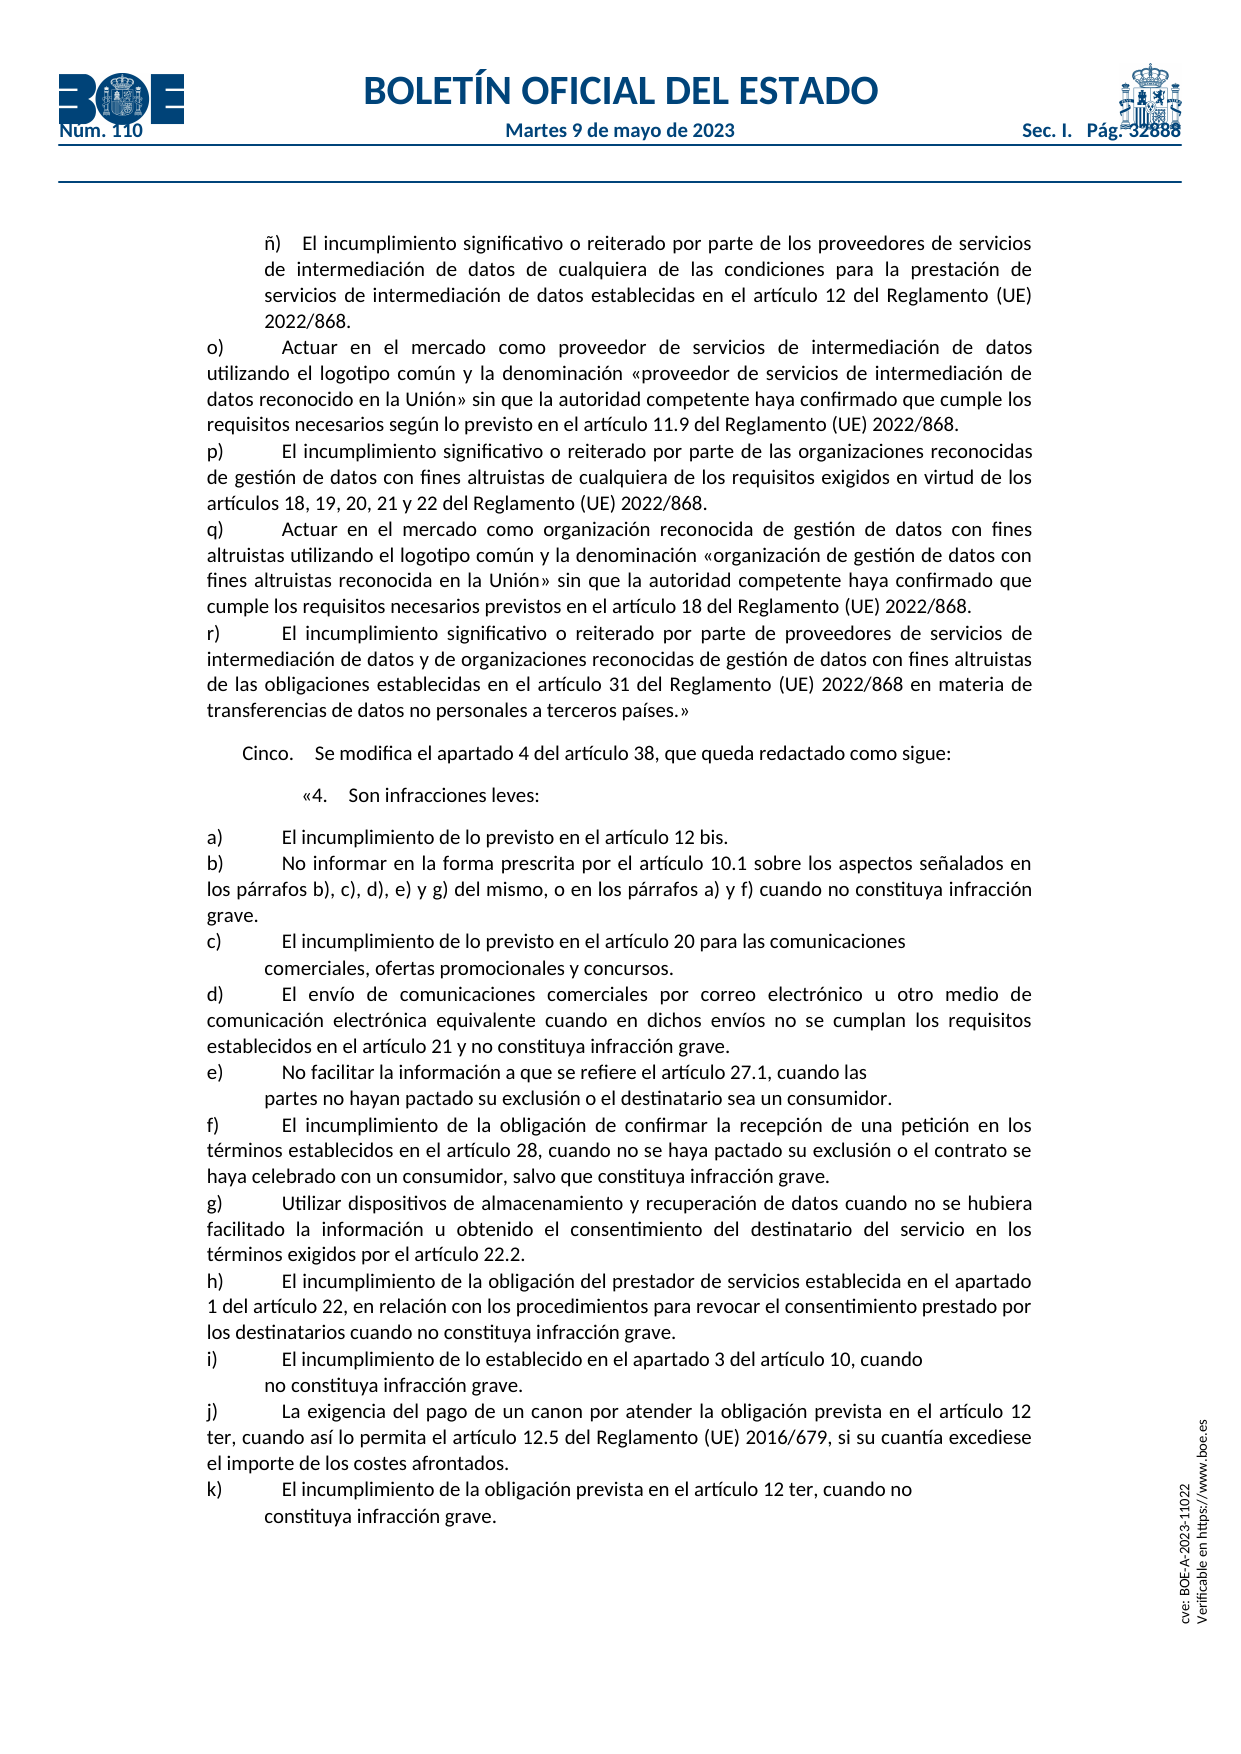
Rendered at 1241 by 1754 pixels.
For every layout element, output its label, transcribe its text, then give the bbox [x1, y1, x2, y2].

list El incumplimiento de lo previsto en el artículo 20 para las comunicaciones [207, 928, 1034, 954]
list No facilitar la información a que se refiere el artículo 27.1, cuando las [207, 1059, 1034, 1084]
list La exigencia del pago de un canon por atender la obligación prevista en el artículo 12 ter, cuando así lo permita el artículo 12.5 del Reglamento (UE) 2016/679, si su cuantía excediese el importe de los costes afrontados. [207, 1399, 1034, 1476]
list El incumplimiento de lo previsto en el artículo 12 bis. [207, 824, 1034, 849]
list Actuar en el mercado como proveedor de servicios de intermediación de datos utilizando el logotipo común y la denominación «proveedor de servicios de intermediación de datos reconocido en la Unión» sin que la autoridad competente haya confirmado que cumple los requisitos necesarios según lo previsto en el artículo 11.9 del Reglamento (UE) 2022/868. [207, 334, 1034, 437]
list El incumplimiento de la obligación de confirmar la recepción de una petición en los términos establecidos en el artículo 28, cuando no se haya pactado su exclusión o el contrato se haya celebrado con un consumidor, salvo que constituya infracción grave. [207, 1112, 1034, 1189]
text constituya infracción grave. [264, 1503, 1034, 1528]
text partes no hayan pactado su exclusión o el destinatario sea un consumidor. [264, 1086, 1034, 1111]
text Cinco. Se modifica el apartado 4 del artículo 38, que queda redactado como sigue: [242, 740, 1034, 765]
list El incumplimiento significativo o reiterado por parte de proveedores de servicios de intermediación de datos y de organizaciones reconocidas de gestión de datos con fines altruistas de las obligaciones establecidas en el artículo 31 del Reglamento (UE) 2022/868 en materia de transferencias de datos no personales a terceros países.» [207, 620, 1034, 723]
list El incumplimiento de la obligación prevista en el artículo 12 ter, cuando no [207, 1477, 1034, 1502]
text ñ) El incumplimiento significativo o reiterado por parte de los proveedores de servicios de intermediación de datos de cualquiera de las condiciones para la prestación de servicios de intermediación de datos establecidas en el artículo 12 del Reglamento (UE) 2022/868. [264, 230, 1034, 333]
text no constituya infracción grave. [264, 1372, 1034, 1398]
list No informar en la forma prescrita por el artículo 10.1 sobre los aspectos señalados en los párrafos b), c), d), e) y g) del mismo, o en los párrafos a) y f) cuando no constituya infracción grave. [207, 850, 1034, 927]
list El incumplimiento de lo establecido en el apartado 3 del artículo 10, cuando [207, 1346, 1034, 1371]
list Actuar en el mercado como organización reconocida de gestión de datos con fines altruistas utilizando el logotipo común y la denominación «organización de gestión de datos con fines altruistas reconocida en la Unión» sin que la autoridad competente haya confirmado que cumple los requisitos necesarios previstos en el artículo 18 del Reglamento (UE) 2022/868. [207, 516, 1034, 619]
list El incumplimiento de la obligación del prestador de servicios establecida en el apartado 1 del artículo 22, en relación con los procedimientos para revocar el consentimiento prestado por los destinatarios cuando no constituya infracción grave. [207, 1268, 1034, 1345]
list Utilizar dispositivos de almacenamiento y recuperación de datos cuando no se hubiera facilitado la información u obtenido el consentimiento del destinatario del servicio en los términos exigidos por el artículo 22.2. [207, 1190, 1034, 1267]
text «4. Son infracciones leves: [301, 782, 1034, 807]
text comerciales, ofertas promocionales y concursos. [264, 955, 1034, 980]
list El incumplimiento significativo o reiterado por parte de las organizaciones reconocidas de gestión de datos con fines altruistas de cualquiera de los requisitos exigidos en virtud de los artículos 18, 19, 20, 21 y 22 del Reglamento (UE) 2022/868. [207, 438, 1034, 515]
list El envío de comunicaciones comerciales por correo electrónico u otro medio de comunicación electrónica equivalente cuando en dichos envíos no se cumplan los requisitos establecidos en el artículo 21 y no constituya infracción grave. [207, 981, 1034, 1058]
